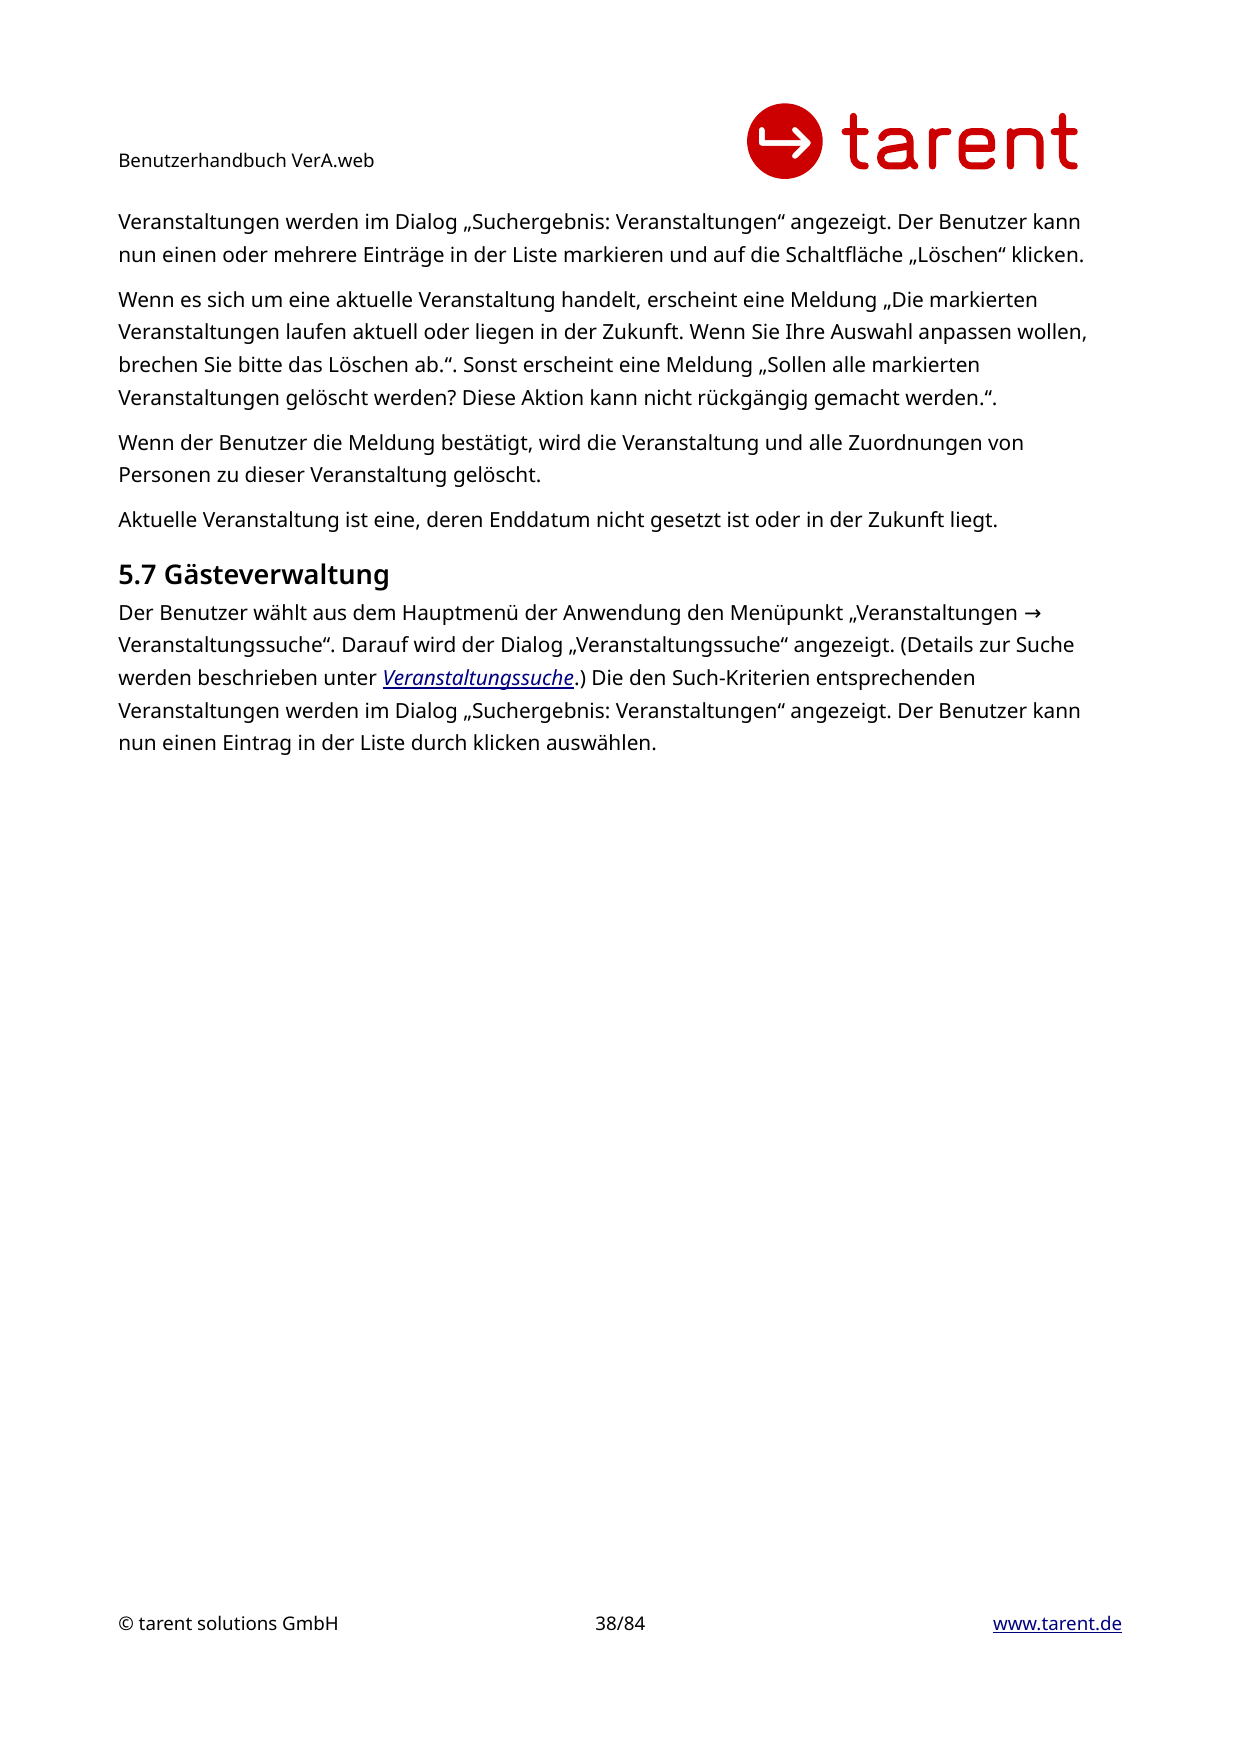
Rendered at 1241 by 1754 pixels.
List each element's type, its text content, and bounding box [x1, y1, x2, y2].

text Wenn es sich um eine aktuelle Veranstaltung handelt, erscheint eine Meldung „Die markierten Veranstaltungen laufen aktuell oder liegen in der Zukunft. Wenn Sie Ihre Auswahl anpassen wollen, brechen Sie bitte das Löschen ab.“. Sonst erscheint eine Meldung „Sollen alle markierten Veranstaltungen gelöscht werden? Diese Aktion kann nicht rückgängig gemacht werden.“. [118, 285, 1122, 411]
text Der Benutzer wählt aus dem Hauptmenü der Anwendung den Menüpunkt „Veranstaltungen → Veranstaltungssuche“. Darauf wird der Dialog „Veranstaltungssuche“ angezeigt. (Details zur Suche werden beschrieben unter Veranstaltungssuche.) Die den Such-Kriterien entsprechenden Veranstaltungen werden im Dialog „Suchergebnis: Veranstaltungen“ angezeigt. Der Benutzer kann nun einen Eintrag in der Liste durch klicken auswählen. [118, 598, 1122, 757]
text Aktuelle Veranstaltung ist eine, deren Enddatum nicht gesetzt ist oder in der Zukunft liegt. [118, 505, 1122, 534]
text Wenn der Benutzer die Meldung bestätigt, wird die Veranstaltung und alle Zuordnungen von Personen zu dieser Veranstaltung gelöscht. [118, 428, 1122, 489]
text Veranstaltungen werden im Dialog „Suchergebnis: Veranstaltungen“ angezeigt. Der Benutzer kann nun einen oder mehrere Einträge in der Liste markieren und auf die Schaltfläche „Löschen“ klicken. [118, 207, 1122, 268]
subtitle Gästeverwaltung [118, 556, 1122, 592]
